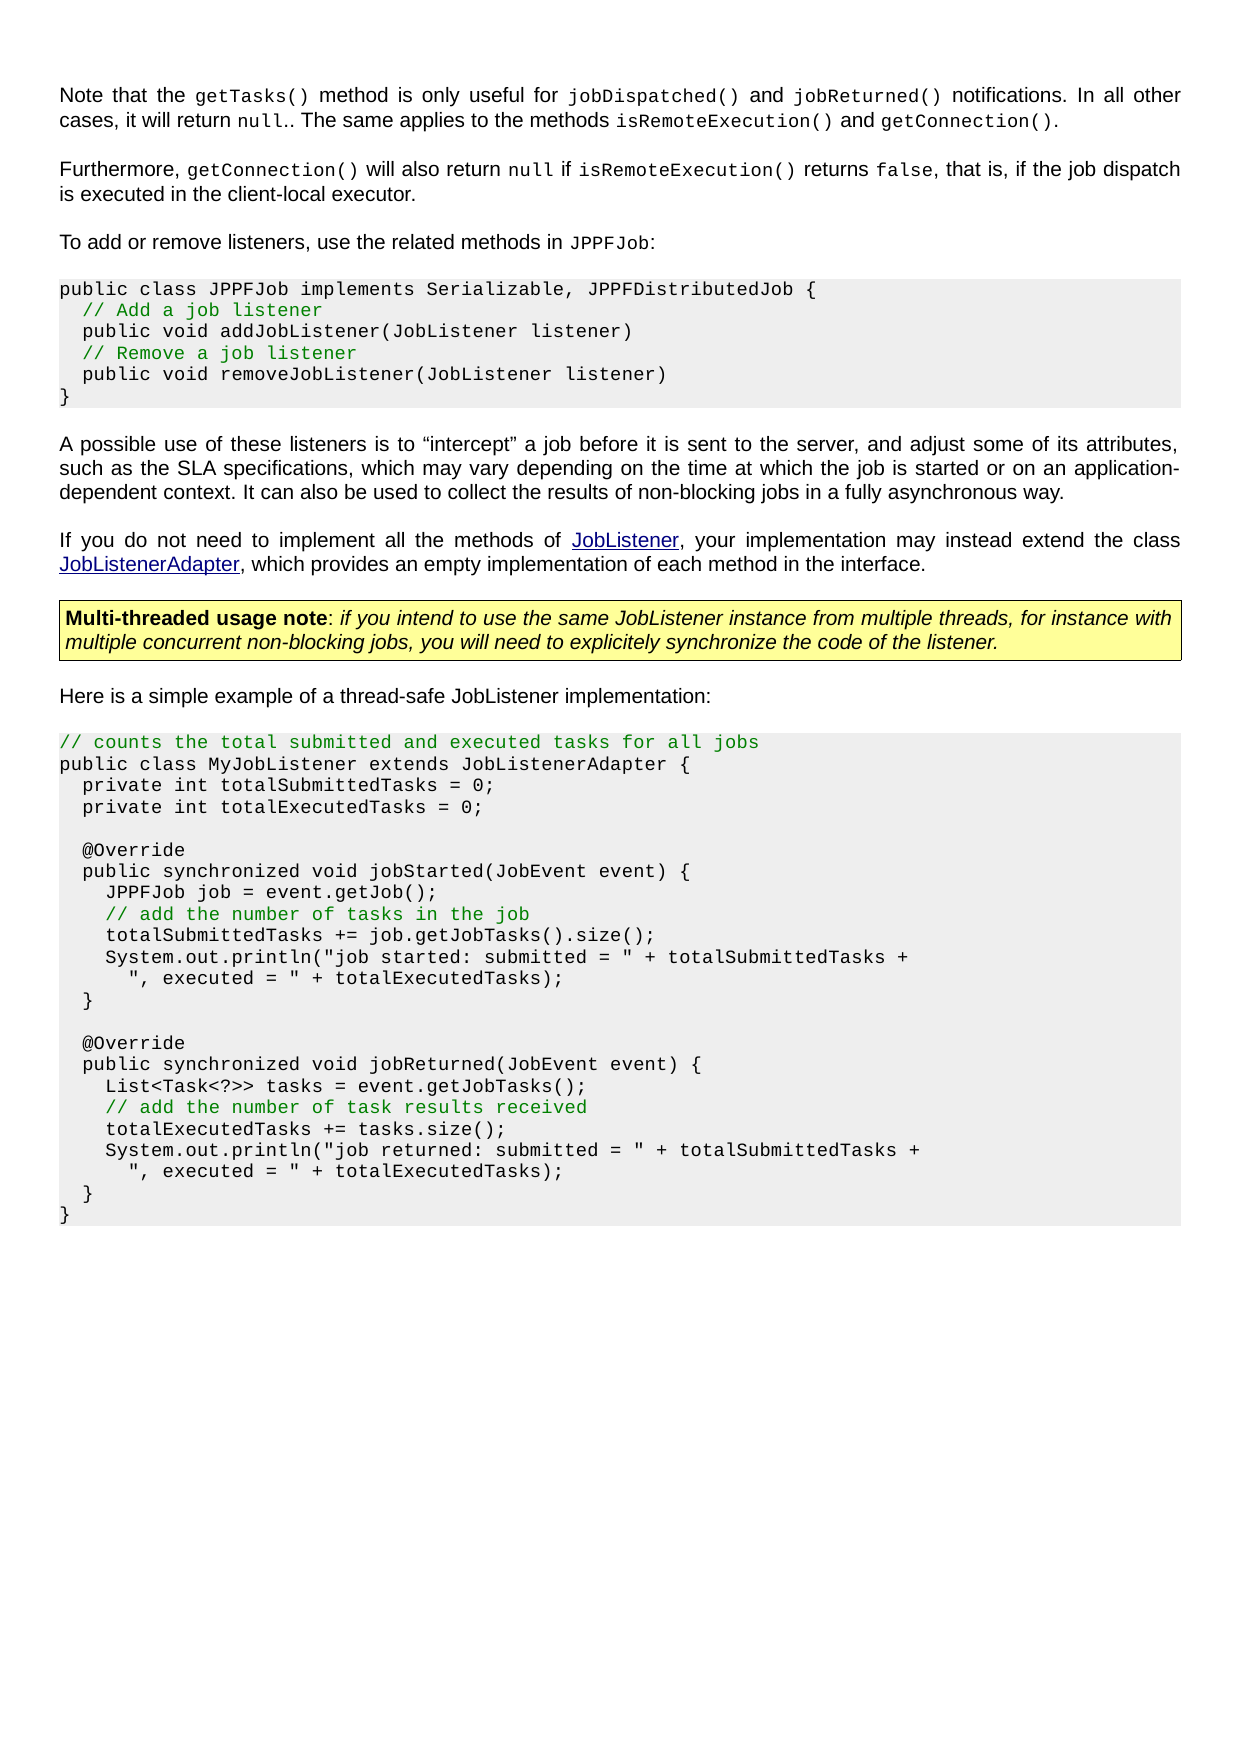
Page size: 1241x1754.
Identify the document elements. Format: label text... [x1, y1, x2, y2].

text System.out.println("job returned: submitted = " + totalSubmittedTasks + [59, 1140, 1181, 1162]
text public synchronized void jobReturned(JobEvent event) { [59, 1054, 1181, 1076]
text } [59, 1205, 1181, 1226]
text // add the number of task results received [59, 1097, 1181, 1119]
text Here is a simple example of a thread-safe JobListener implementation: [59, 684, 1181, 708]
text public class MyJobListener extends JobListenerAdapter { [59, 754, 1181, 776]
text // Add a job listener [59, 300, 1181, 322]
text } [59, 386, 1181, 408]
text Multi-threaded usage note: if you intend to use the same JobListener instance from multiple threads, for instance with multiple concurrent non-blocking jobs, you will need to explicitely synchronize the code of the listener. [60, 601, 1181, 660]
text List<Task<?>> tasks = event.getJobTasks(); [59, 1076, 1181, 1097]
text // add the number of tasks in the job [59, 904, 1181, 926]
text If you do not need to implement all the methods of JobListener, your implementation may instead extend the class JobListenerAdapter, which provides an empty implementation of each method in the interface. [59, 528, 1181, 576]
text private int totalExecutedTasks = 0; [59, 797, 1181, 818]
text totalSubmittedTasks += job.getJobTasks().size(); [59, 926, 1181, 947]
text Furthermore, getConnection() will also return null if isRemoteExecution() returns false, that is, if the job dispatch is executed in the client-local executor. [59, 157, 1181, 206]
text @Override [59, 840, 1181, 861]
text JPPFJob job = event.getJob(); [59, 883, 1181, 904]
text public synchronized void jobStarted(JobEvent event) { [59, 861, 1181, 883]
text totalExecutedTasks += tasks.size(); [59, 1119, 1181, 1140]
text } [59, 1183, 1181, 1205]
text A possible use of these listeners is to “intercept” a job before it is sent to the server, and adjust some of its attributes, such as the SLA specifications, which may vary depending on the time at which the job is started or on an application-dependent context. It can also be used to collect the results of non-blocking jobs in a fully asynchronous way. [59, 432, 1181, 504]
text ", executed = " + totalExecutedTasks); [59, 969, 1181, 990]
text public void addJobListener(JobListener listener) [59, 322, 1181, 343]
text public void removeJobListener(JobListener listener) [59, 365, 1181, 386]
text System.out.println("job started: submitted = " + totalSubmittedTasks + [59, 947, 1181, 969]
text // counts the total submitted and executed tasks for all jobs [59, 733, 1181, 754]
text ", executed = " + totalExecutedTasks); [59, 1162, 1181, 1183]
text // Remove a job listener [59, 343, 1181, 365]
text public class JPPFJob implements Serializable, JPPFDistributedJob { [59, 279, 1181, 300]
text } [59, 990, 1181, 1012]
text To add or remove listeners, use the related methods in JPPFJob: [59, 230, 1181, 255]
text Note that the getTasks() method is only useful for jobDispatched() and jobReturned() notifications. In all other cases, it will return null.. The same applies to the methods isRemoteExecution() and getConnection(). [59, 83, 1181, 133]
text private int totalSubmittedTasks = 0; [59, 776, 1181, 797]
text @Override [59, 1033, 1181, 1054]
